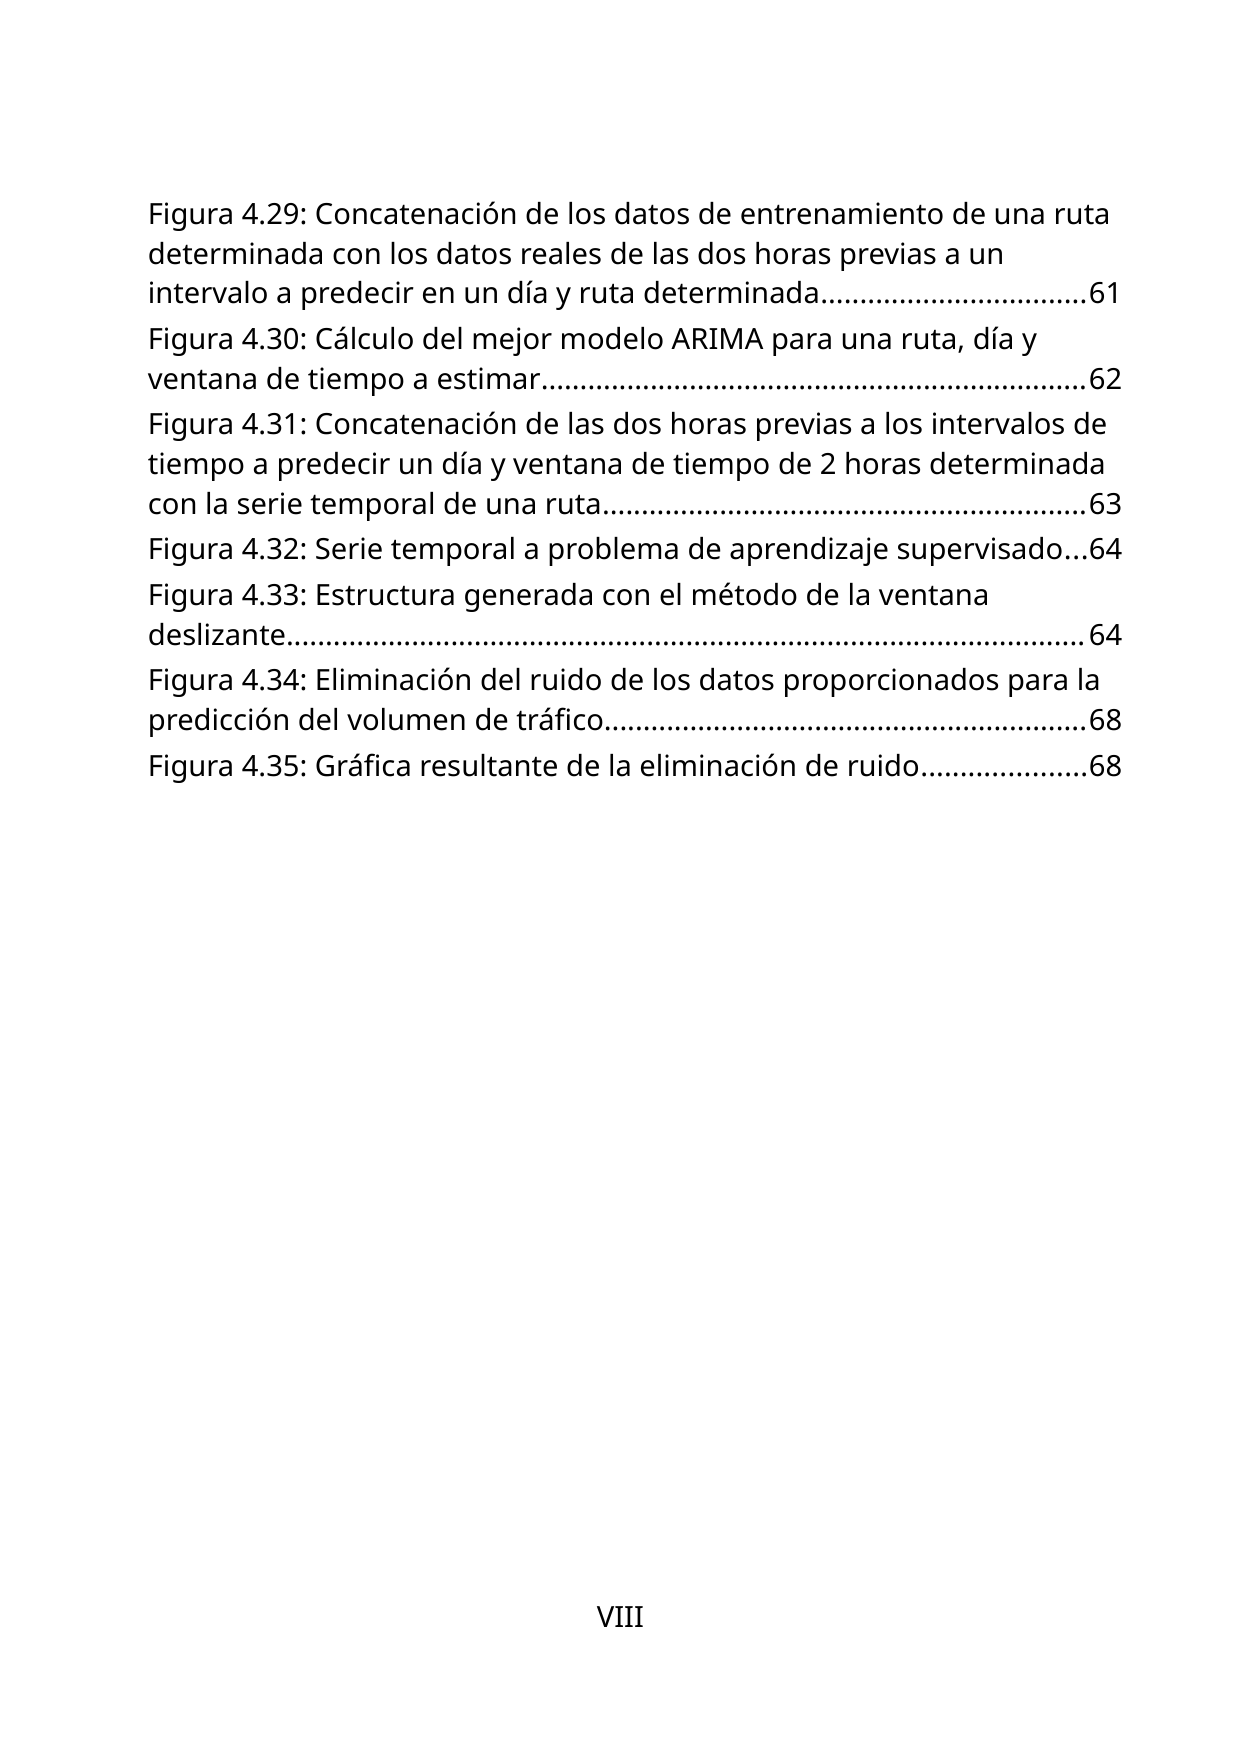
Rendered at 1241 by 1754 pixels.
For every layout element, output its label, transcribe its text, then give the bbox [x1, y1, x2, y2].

text Figura 4.29: Concatenación de los datos de entrenamiento de una ruta determinada con los datos reales de las dos horas previas a un intervalo a predecir en un día y ruta determinada 61 [148, 193, 1122, 312]
text Figura 4.35: Gráfica resultante de la eliminación de ruido 68 [148, 745, 1122, 784]
text Figura 4.33: Estructura generada con el método de la ventana deslizante 64 [148, 574, 1122, 653]
text Figura 4.32: Serie temporal a problema de aprendizaje supervisado 64 [148, 528, 1122, 568]
text Figura 4.31: Concatenación de las dos horas previas a los intervalos de tiempo a predecir un día y ventana de tiempo de 2 horas determinada con la serie temporal de una ruta 63 [148, 403, 1122, 523]
text Figura 4.30: Cálculo del mejor modelo ARIMA para una ruta, día y ventana de tiempo a estimar 62 [148, 318, 1122, 398]
text Figura 4.34: Eliminación del ruido de los datos proporcionados para la predicción del volumen de tráfico 68 [148, 659, 1122, 739]
